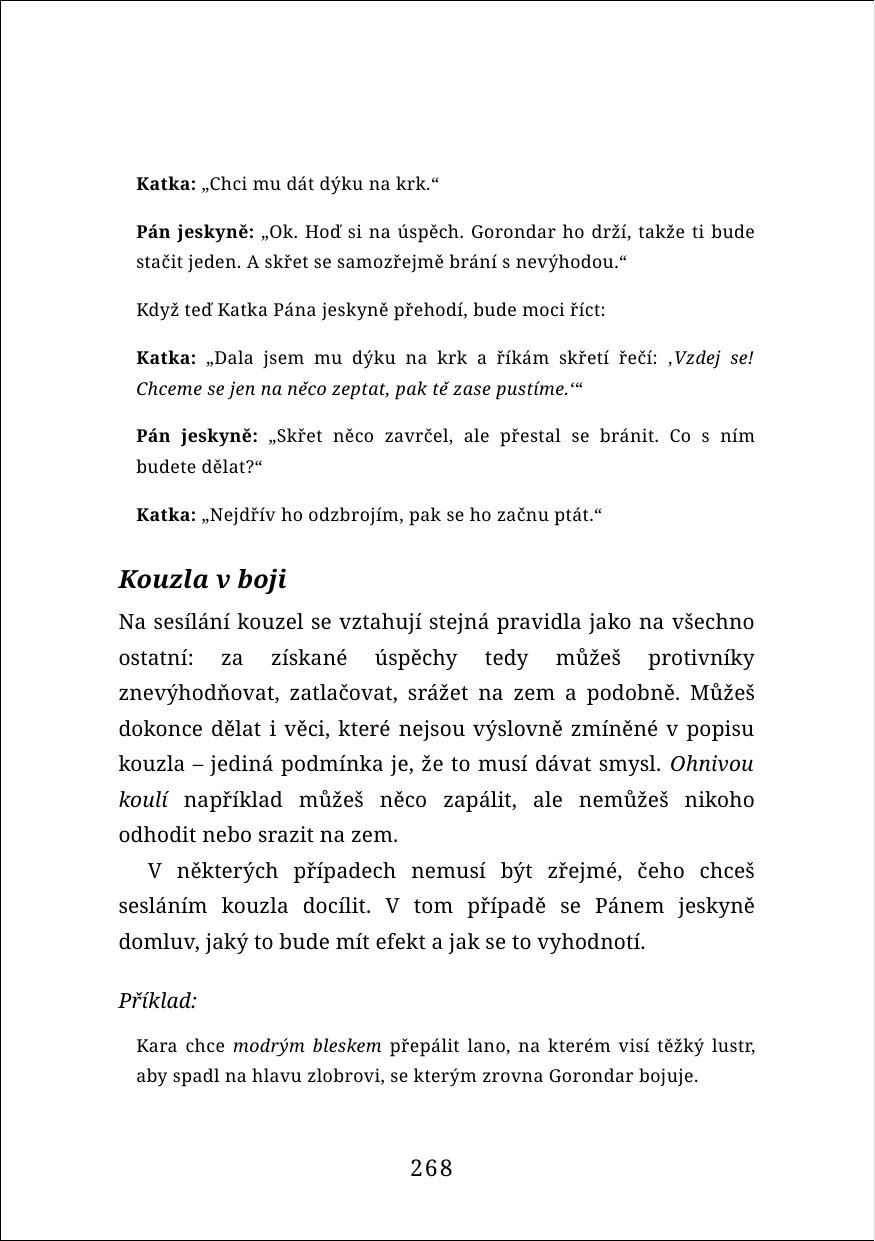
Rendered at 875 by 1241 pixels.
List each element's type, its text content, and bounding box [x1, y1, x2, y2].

text Pán jeskyně: „Ok. Hoď si na úspěch. Gorondar ho drží, takže ti bude stačit jeden. A skřet se samozřejmě brání s nevýhodou.“ [136, 220, 756, 274]
text Na sesílání kouzel se vztahují stejná pravidla jako na všechno ostatní: za získané úspěchy tedy můžeš protivníky znevýhodňovat, zatlačovat, srážet na zem a podobně. Můžeš dokonce dělat i věci, které nejsou výslovně zmíněné v popisu kouzla – jediná podmínka je, že to musí dávat smysl. Ohnivou koulí například můžeš něco zapálit, ale nemůžeš nikoho odhodit nebo srazit na zem. V některých případech nemusí být zřejmé, čeho chceš sesláním kouzla docílit. V tom případě se Pánem jeskyně domluv, jaký to bude mít efekt a jak se to vyhodnotí. [118, 607, 756, 956]
text Kara chce modrým bleskem přepálit lano, na kterém visí těžký lustr, aby spadl na hlavu zlobrovi, se kterým zrovna Gorondar bojuje. [136, 1034, 756, 1088]
text Když teď Katka Pána jeskyně přehodí, bude moci říct: [136, 298, 756, 322]
text Příklad: [118, 986, 756, 1015]
text Katka: „Chci mu dát dýku na krk.“ [136, 172, 756, 196]
text Katka: „Nejdřív ho odzbrojím, pak se ho začnu ptát.“ [136, 502, 756, 526]
text Pán jeskyně: „Skřet něco zavrčel, ale přestal se bránit. Co s ním budete dělat?“ [136, 424, 756, 478]
text Katka: „Dala jsem mu dýku na krk a říkám skřetí řečí: ‚Vzdej se! Chceme se jen na něco zeptat, pak tě zase pustíme.‘“ [136, 346, 756, 400]
subtitle Kouzla v boji [118, 562, 756, 596]
